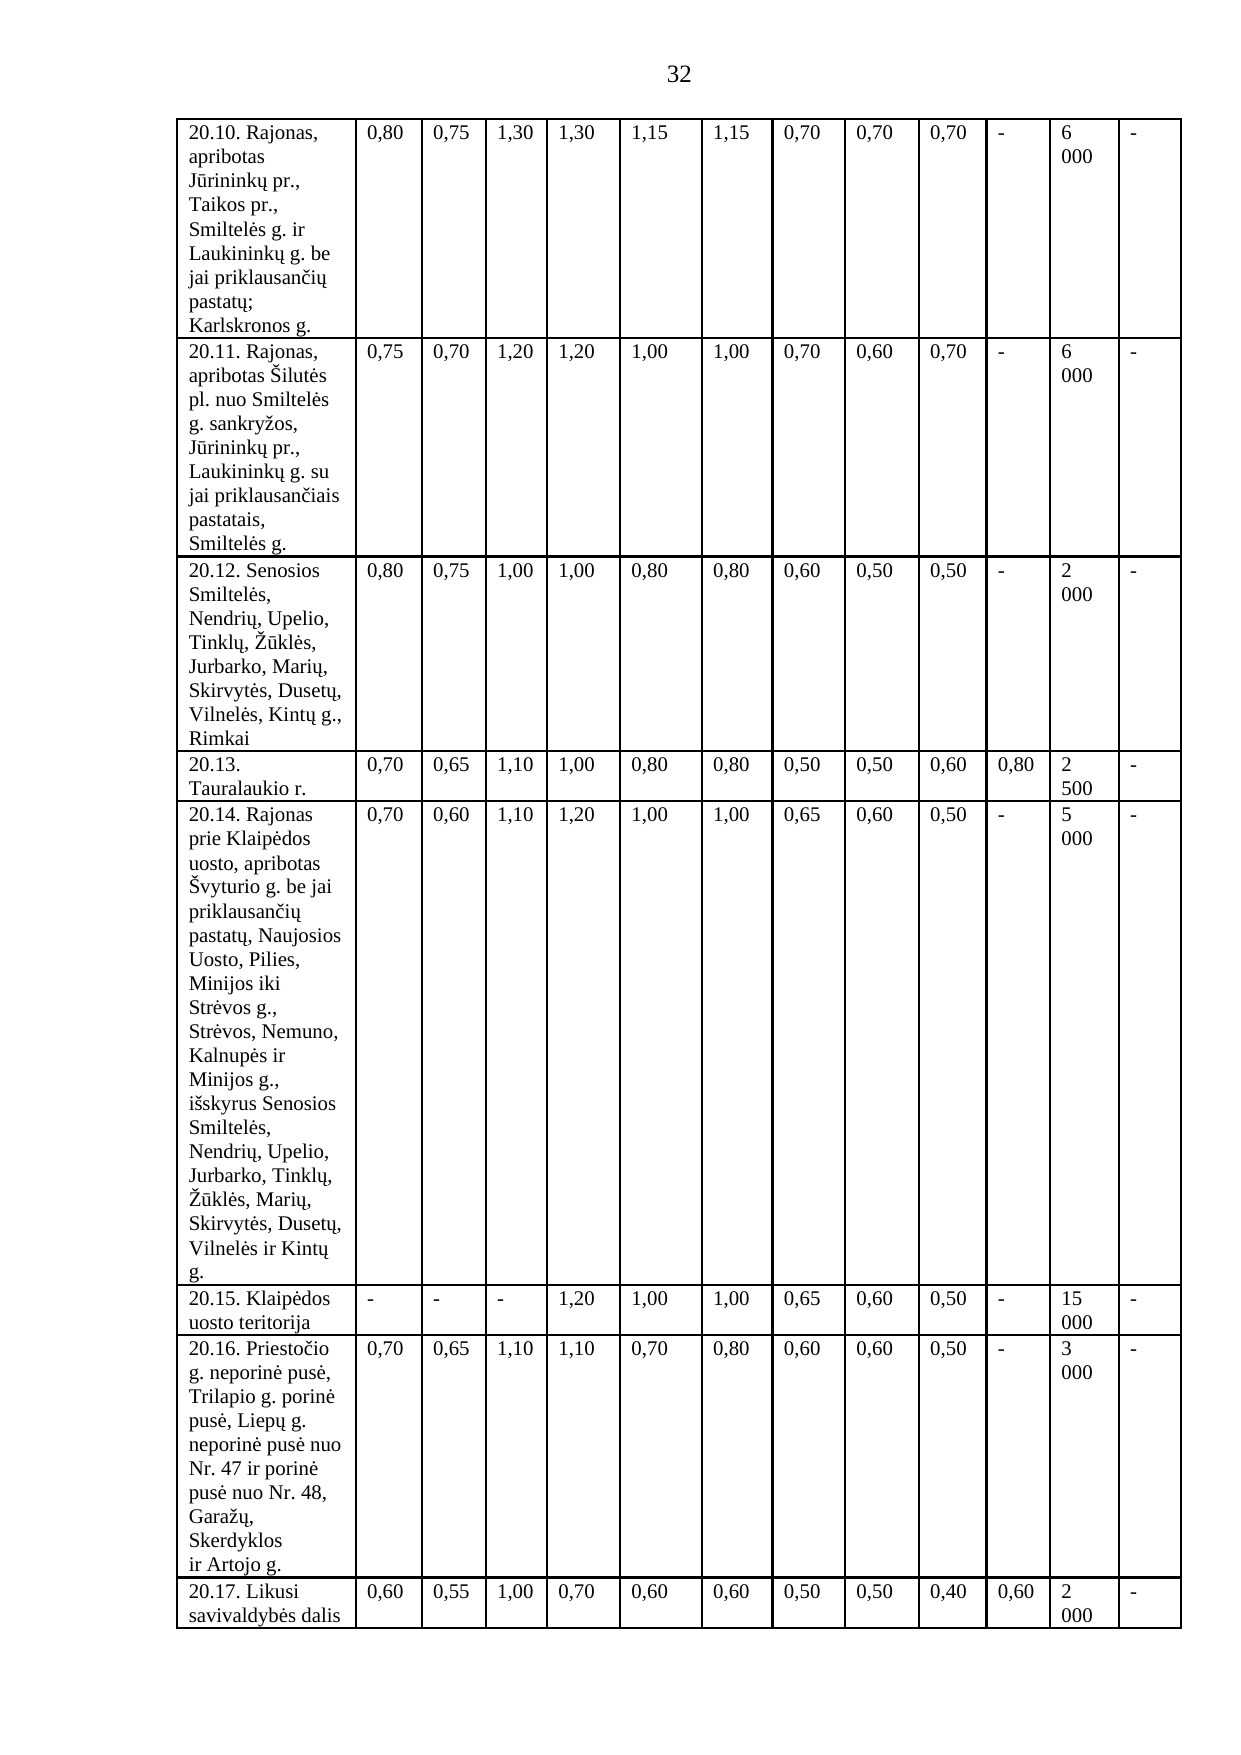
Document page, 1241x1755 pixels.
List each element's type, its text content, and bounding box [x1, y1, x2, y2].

table_cell 0,60 [357, 1579, 421, 1627]
table_cell - [1120, 1286, 1180, 1334]
table_cell 0,50 [920, 1336, 985, 1576]
table_cell 0,65 [774, 1286, 844, 1334]
table_cell 1,20 [548, 1286, 619, 1334]
table_cell 20.12. Senosios Smiltelės, Nendrių, Upelio, Tinklų, Žūklės, Jurbarko, Marių, Skirvytės, Dusetų, Vilnelės, Kintų g., Rimkai [178, 558, 355, 750]
table_cell 0,55 [423, 1579, 485, 1627]
table_cell 1,20 [548, 339, 619, 555]
table_cell 0,75 [357, 339, 421, 555]
table_cell 2 000 [1051, 1579, 1118, 1627]
table_cell 0,60 [846, 1336, 918, 1576]
table_cell 0,50 [774, 1579, 844, 1627]
table_cell 0,60 [703, 1579, 771, 1627]
table_cell 20.14. Rajonas prie Klaipėdos uosto, apribotas Švyturio g. be jai priklausančių pastatų, Naujosios Uosto, Pilies, Minijos iki Strėvos g., Strėvos, Nemuno, Kalnupės ir Minijos g., išskyrus Senosios Smiltelės, Nendrių, Upelio, Jurbarko, Tinklų, Žūklės, Marių, Skirvytės, Dusetų, Vilnelės ir Kintų g. [178, 802, 355, 1283]
table_cell 1,30 [548, 120, 619, 337]
table_cell 0,50 [774, 752, 844, 800]
table_cell 6 000 [1051, 339, 1118, 555]
table_cell 1,10 [548, 1336, 619, 1576]
table_cell 20.10. Rajonas, apribotas Jūrininkų pr., Taikos pr., Smiltelės g. ir Laukininkų g. be jai priklausančių pastatų; Karlskronos g. [178, 120, 355, 337]
table_cell 0,80 [703, 558, 771, 750]
table_cell 1,00 [621, 339, 701, 555]
table_cell - [1120, 339, 1180, 555]
table_cell 0,80 [988, 752, 1049, 800]
table_cell 1,15 [703, 120, 771, 337]
table_cell 0,50 [846, 752, 918, 800]
table_cell - [988, 558, 1049, 750]
table_cell - [1120, 1579, 1180, 1627]
table_cell - [1120, 752, 1180, 800]
table_cell 0,40 [920, 1579, 985, 1627]
table_cell 1,20 [548, 802, 619, 1283]
table_cell 0,50 [846, 1579, 918, 1627]
table_cell 1,00 [703, 1286, 771, 1334]
table_cell - [487, 1286, 546, 1334]
table_cell 0,65 [423, 1336, 485, 1576]
table_cell 2 000 [1051, 558, 1118, 750]
table_cell 1,00 [548, 558, 619, 750]
table_cell 0,50 [920, 802, 985, 1283]
table_cell 3 000 [1051, 1336, 1118, 1576]
table_cell 1,15 [621, 120, 701, 337]
table_cell 1,00 [621, 1286, 701, 1334]
table_cell 1,30 [487, 120, 546, 337]
table_cell 1,10 [487, 1336, 546, 1576]
table_cell 20.13. Tauralaukio r. [178, 752, 355, 800]
table_cell 1,00 [621, 802, 701, 1283]
table_cell 5 000 [1051, 802, 1118, 1283]
table_cell 0,60 [846, 802, 918, 1283]
table_cell 0,60 [774, 558, 844, 750]
table_cell 0,50 [846, 558, 918, 750]
table_cell 0,60 [846, 339, 918, 555]
table_cell 0,70 [621, 1336, 701, 1576]
table_cell 1,00 [487, 558, 546, 750]
table_cell 20.15. Klaipėdos uosto teritorija [178, 1286, 355, 1334]
table_cell - [988, 1286, 1049, 1334]
table_cell 0,80 [703, 1336, 771, 1576]
table_cell 2 500 [1051, 752, 1118, 800]
table_cell 0,60 [846, 1286, 918, 1334]
table_cell 0,80 [357, 120, 421, 337]
table_cell 0,60 [920, 752, 985, 800]
table_cell - [988, 802, 1049, 1283]
table_cell 0,50 [920, 558, 985, 750]
table_cell 0,60 [774, 1336, 844, 1576]
table_cell 1,10 [487, 752, 546, 800]
table_cell 6 000 [1051, 120, 1118, 337]
table_cell 0,70 [357, 802, 421, 1283]
table_cell - [423, 1286, 485, 1334]
table_cell 0,60 [423, 802, 485, 1283]
table_cell 0,75 [423, 558, 485, 750]
table_cell 0,65 [774, 802, 844, 1283]
table_cell 0,60 [621, 1579, 701, 1627]
table_cell 0,80 [621, 752, 701, 800]
table_cell - [1120, 558, 1180, 750]
table_cell 0,70 [774, 120, 844, 337]
table_cell 0,70 [357, 1336, 421, 1576]
table_cell 0,70 [357, 752, 421, 800]
table_cell 0,70 [423, 339, 485, 555]
table_cell - [988, 1336, 1049, 1576]
table_cell 1,10 [487, 802, 546, 1283]
table_cell 0,70 [920, 339, 985, 555]
table_cell - [1120, 1336, 1180, 1576]
table_cell - [357, 1286, 421, 1334]
table_cell 0,70 [774, 339, 844, 555]
table_cell 0,80 [621, 558, 701, 750]
table_cell 1,00 [487, 1579, 546, 1627]
table_cell - [988, 120, 1049, 337]
table_cell - [1120, 120, 1180, 337]
table_cell 0,80 [703, 752, 771, 800]
table_cell 0,60 [988, 1579, 1049, 1627]
table_cell 20.16. Priestočio g. neporinė pusė, Trilapio g. porinė pusė, Liepų g. neporinė pusė nuo Nr. 47 ir porinė pusė nuo Nr. 48, Garažų, Skerdyklos ir Artojo g. [178, 1336, 355, 1576]
table_cell - [988, 339, 1049, 555]
table_cell 1,00 [703, 802, 771, 1283]
table_cell 1,20 [487, 339, 546, 555]
table_cell 0,70 [846, 120, 918, 337]
table_cell 0,65 [423, 752, 485, 800]
table_cell 20.11. Rajonas, apribotas Šilutės pl. nuo Smiltelės g. sankryžos, Jūrininkų pr., Laukininkų g. su jai priklausančiais pastatais, Smiltelės g. [178, 339, 355, 555]
table_cell 1,00 [703, 339, 771, 555]
table_cell 1,00 [548, 752, 619, 800]
table_cell 15 000 [1051, 1286, 1118, 1334]
table_cell 0,80 [357, 558, 421, 750]
table_cell 0,70 [920, 120, 985, 337]
table_cell 0,75 [423, 120, 485, 337]
table_cell 0,50 [920, 1286, 985, 1334]
table_cell 0,70 [548, 1579, 619, 1627]
table_cell - [1120, 802, 1180, 1283]
table_cell 20.17. Likusi savivaldybės dalis [178, 1579, 355, 1627]
